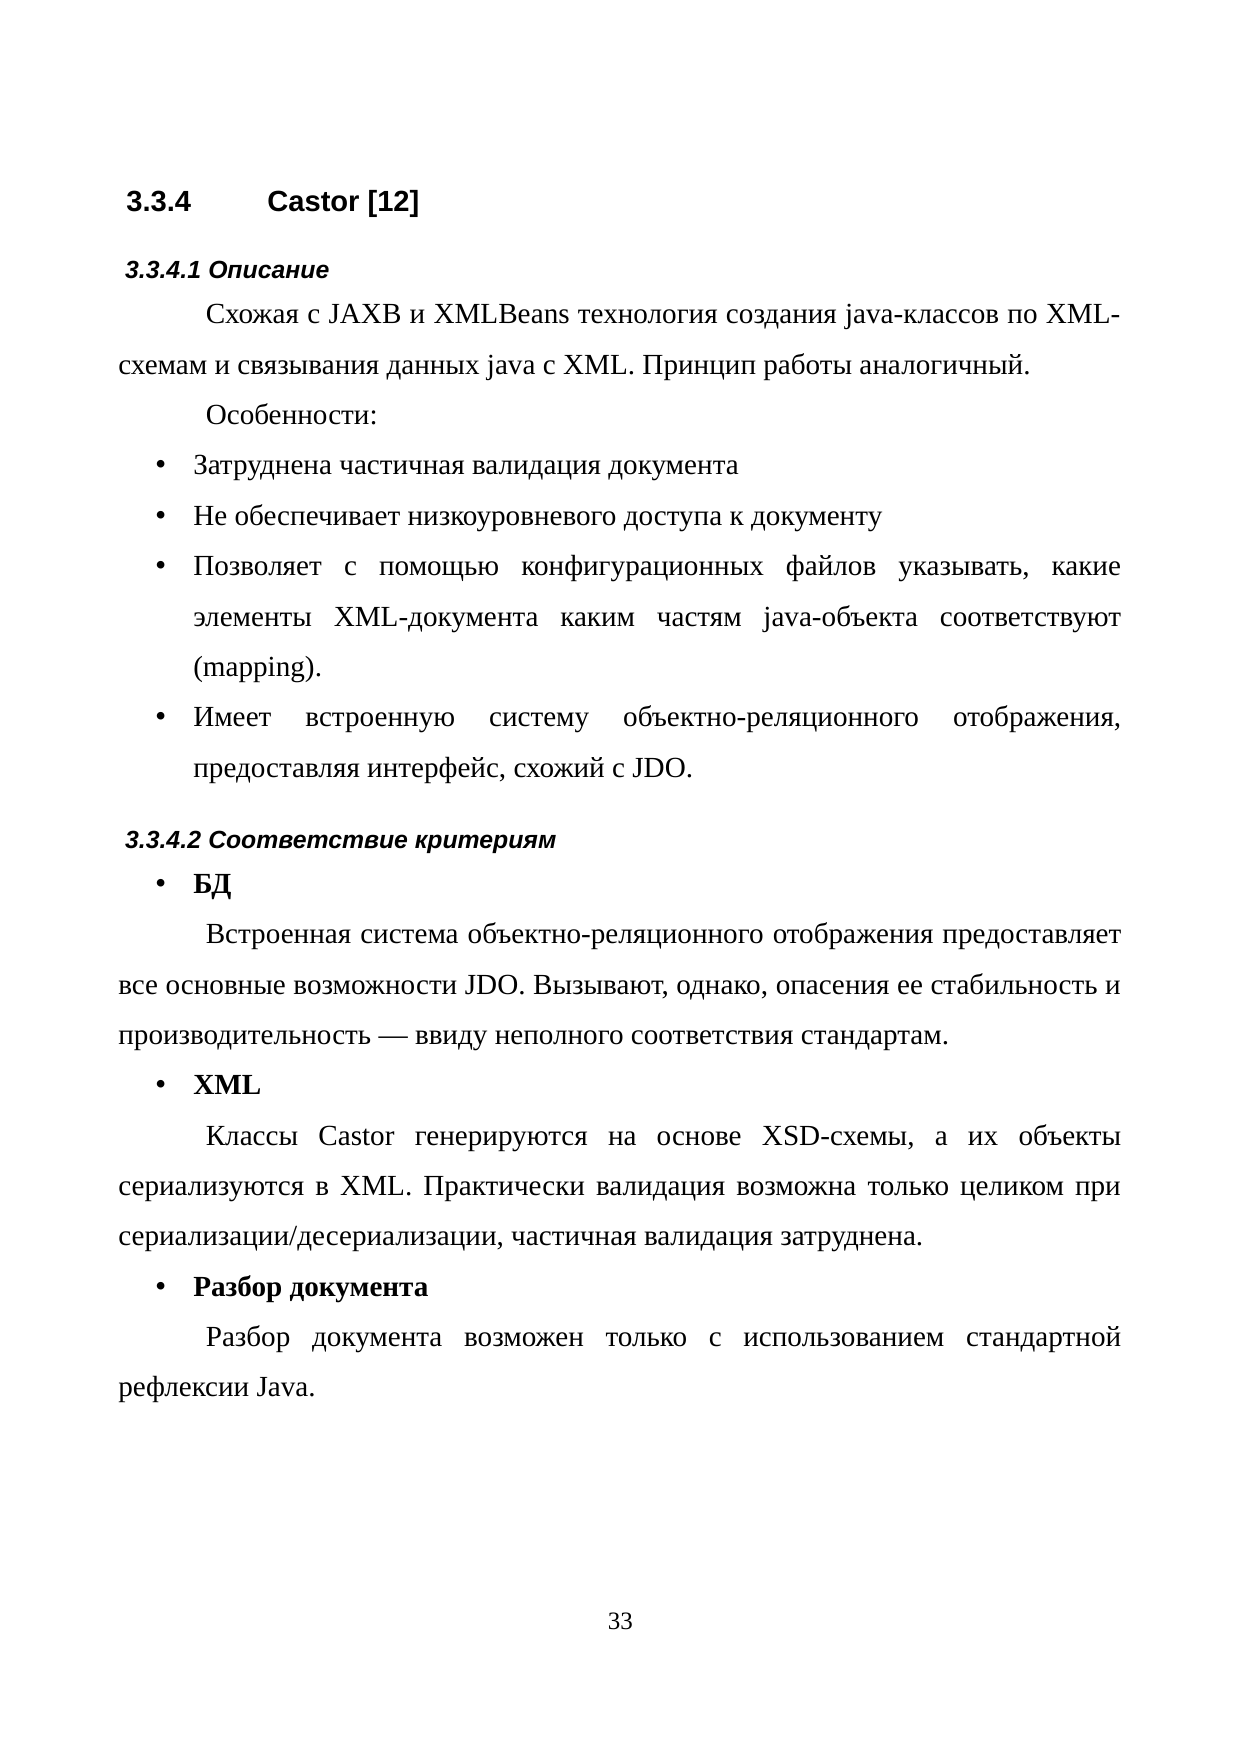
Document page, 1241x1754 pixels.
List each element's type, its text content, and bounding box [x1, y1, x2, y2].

list Позволяет с помощью конфигурационных файлов указывать, какие элементы XML-документа каким частям java-объекта соответствуют (mapping). [156, 548, 1122, 682]
list Затруднена частичная валидация документа [156, 447, 1122, 481]
text Разбор документа возможен только с использованием стандартной рефлексии Java. [118, 1319, 1122, 1403]
subtitle Соответствие критериям [118, 825, 1122, 853]
text Особенности: [118, 397, 1122, 431]
text Встроенная система объектно-реляционного отображения предоставляет все основные возможности JDO. Вызывают, однако, опасения ее стабильность и производительность — ввиду неполного соответствия стандартам. [118, 916, 1122, 1051]
list XML [156, 1067, 1122, 1101]
text Классы Castor генерируются на основе XSD-схемы, а их объекты сериализуются в XML. Практически валидация возможна только целиком при сериализации/десериализации, частичная валидация затруднена. [118, 1118, 1122, 1252]
list БД [156, 866, 1122, 900]
list Имеет встроенную систему объектно-реляционного отображения, предоставляя интерфейс, схожий с JDO. [156, 699, 1122, 783]
text Схожая с JAXB и XMLBeans технология создания java-классов по XML-схемам и связывания данных java c XML. Принцип работы аналогичный. [118, 296, 1122, 380]
subtitle Описание [118, 255, 1122, 284]
list Разбор документа [156, 1269, 1122, 1302]
subtitle Castor [12] [118, 184, 1122, 218]
list Не обеспечивает низкоуровневого доступа к документу [156, 498, 1122, 531]
